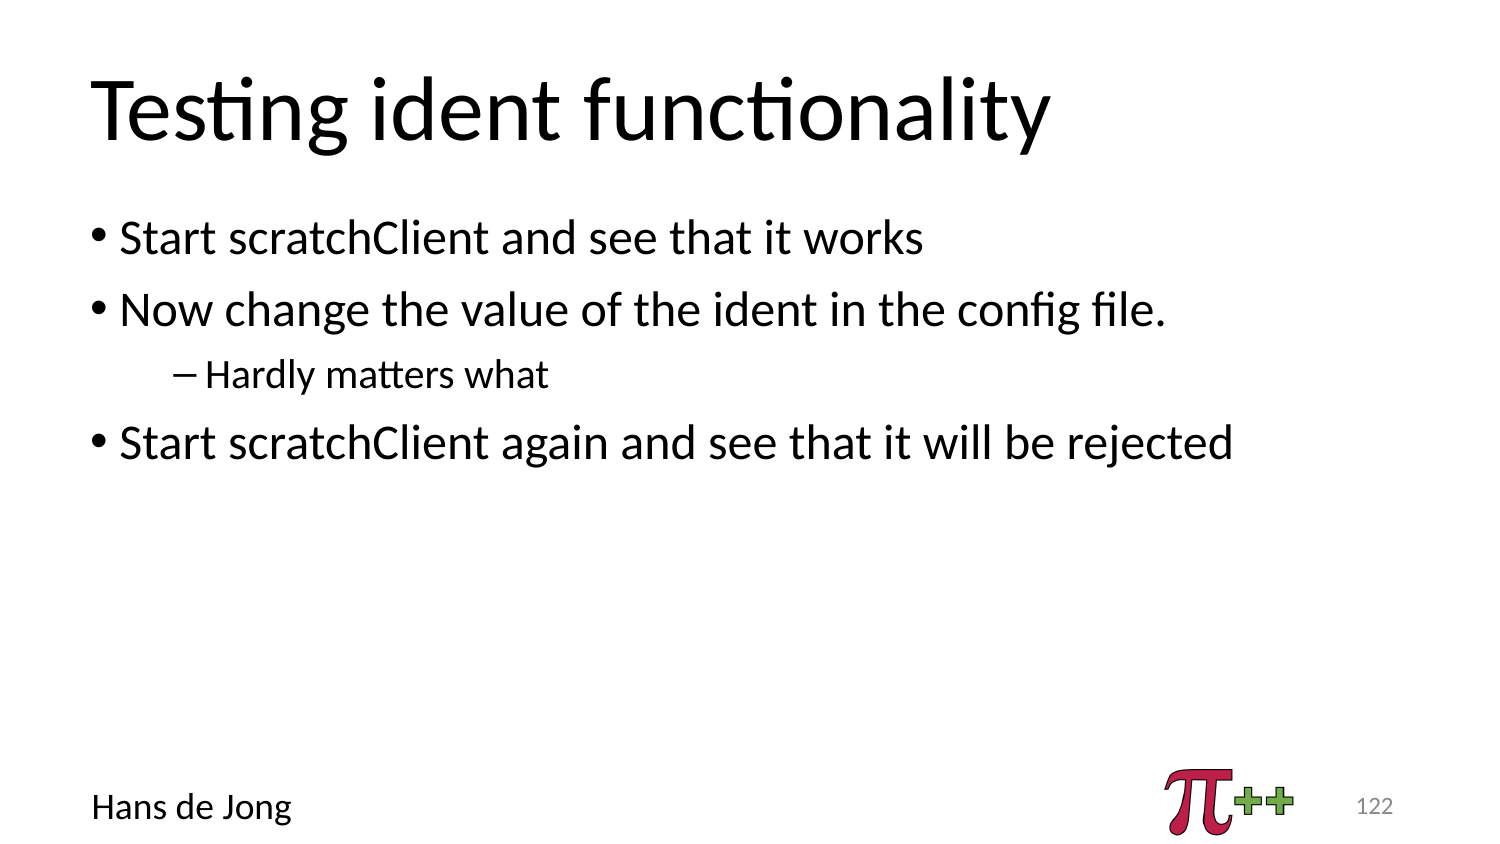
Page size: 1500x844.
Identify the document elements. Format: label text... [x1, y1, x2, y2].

text_box 122 [1340, 782, 1426, 827]
title Testing ident functionality [75, 33, 1426, 175]
list Start scratchClient and see that it works Now change the value of the ident in the config file. Hardly matters what Start scratchClient again and see that it will be rejected [75, 196, 1426, 754]
